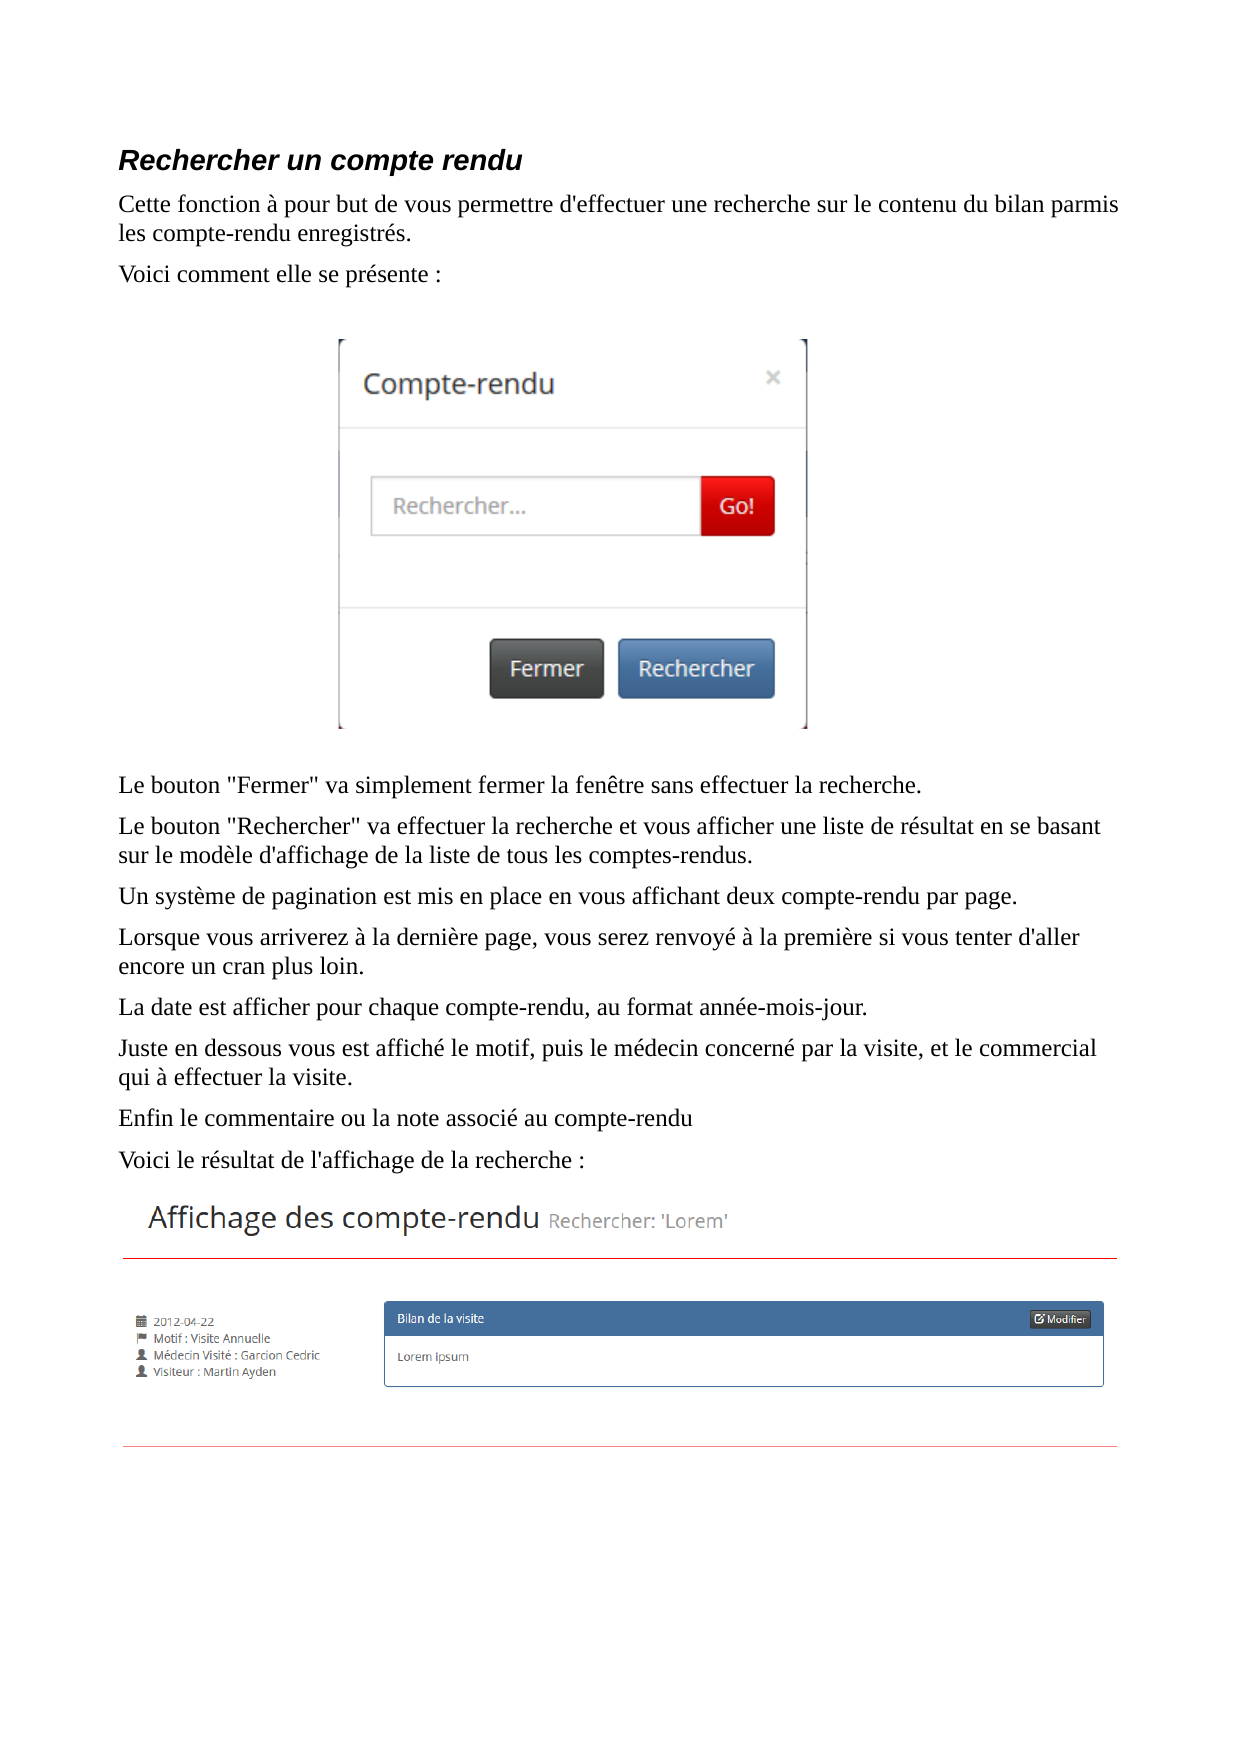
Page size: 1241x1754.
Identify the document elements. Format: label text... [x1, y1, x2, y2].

text Lorsque vous arriverez à la dernière page, vous serez renvoyé à la première si vous tenter d'aller encore un cran plus loin. [118, 922, 1122, 980]
text Voici comment elle se présente : [118, 259, 1122, 288]
text Un système de pagination est mis en place en vous affichant deux compte-rendu par page. [118, 881, 1122, 910]
text Cette fonction à pour but de vous permettre d'effectuer une recherche sur le contenu du bilan parmis les compte-rendu enregistrés. [118, 189, 1122, 247]
text La date est afficher pour chaque compte-rendu, au format année-mois-jour. [118, 992, 1122, 1021]
subtitle Rechercher un compte rendu [118, 143, 1122, 177]
text Juste en dessous vous est affiché le motif, puis le médecin concerné par la visite, et le commercial qui à effectuer la visite. [118, 1033, 1122, 1091]
text Enfin le commentaire ou la note associé au compte-rendu [118, 1103, 1122, 1132]
text Voici le résultat de l'affichage de la recherche : [118, 1145, 1122, 1173]
text Le bouton "Rechercher" va effectuer la recherche et vous afficher une liste de résultat en se basant sur le modèle d'affichage de la liste de tous les comptes-rendus. [118, 811, 1122, 868]
text Le bouton "Fermer" va simplement fermer la fenêtre sans effectuer la recherche. [118, 770, 1122, 798]
